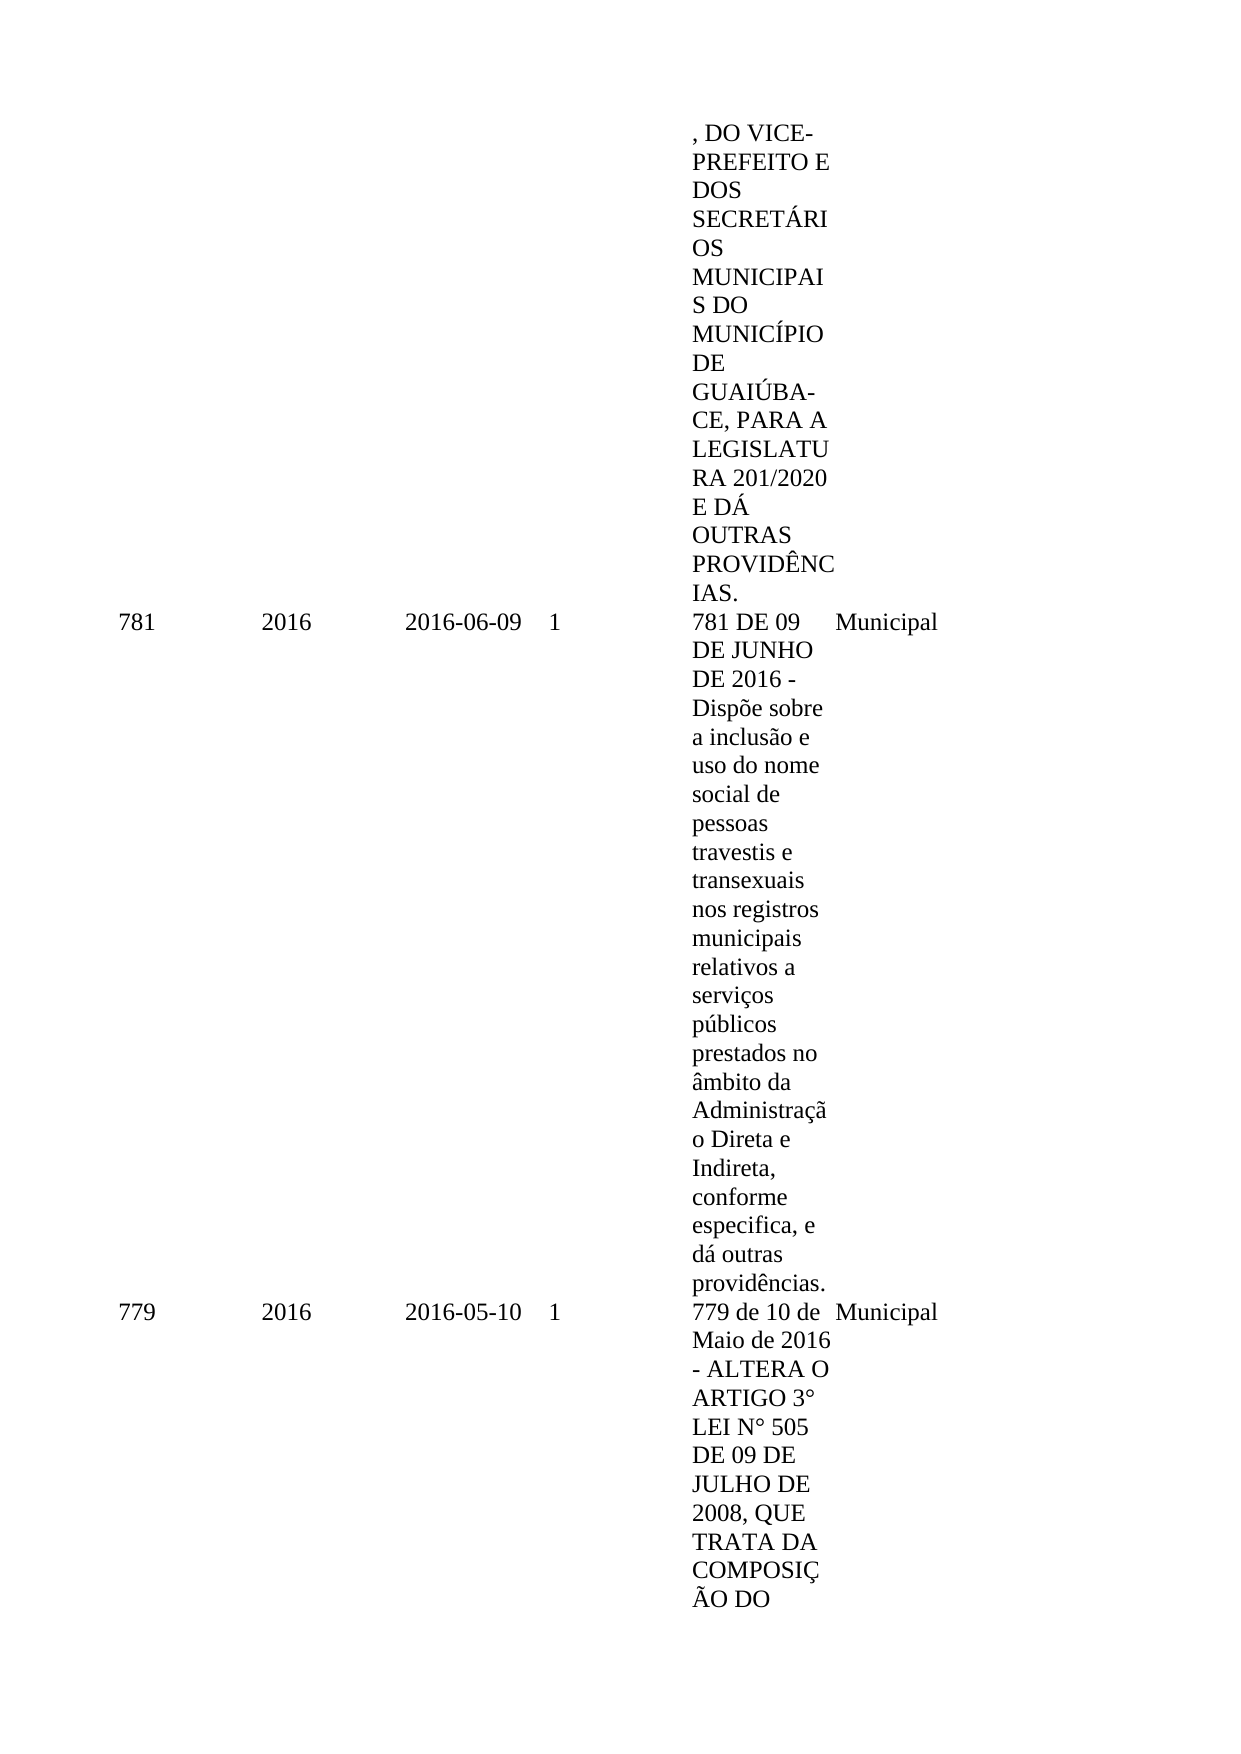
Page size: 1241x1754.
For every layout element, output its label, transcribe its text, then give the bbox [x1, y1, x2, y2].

table_cell [548, 118, 692, 607]
table_cell [979, 1297, 1122, 1613]
table_cell 1 [548, 1297, 692, 1613]
table_cell , DO VICE-PREFEITO E DOS SECRETÁRIOS MUNICIPAIS DO MUNICÍPIO DE GUAIÚBA-CE, PARA A LEGISLATURA 201/2020 E DÁ OUTRAS PROVIDÊNCIAS. [692, 118, 835, 607]
table_cell [979, 118, 1122, 607]
table_cell 779 [118, 1297, 261, 1613]
table_cell Municipal [835, 1297, 979, 1613]
table_cell 2016 [261, 1297, 405, 1613]
table_cell 781 [118, 607, 261, 1297]
table_cell 2016 [261, 607, 405, 1297]
table_cell [261, 118, 405, 607]
table_cell [405, 118, 548, 607]
table_cell [118, 118, 261, 607]
table_cell 2016-06-09 [405, 607, 548, 1297]
table_cell [835, 118, 979, 607]
table_cell 781 DE 09 DE JUNHO DE 2016 - Dispõe sobre a inclusão e uso do nome social de pessoas travestis e transexuais nos registros municipais relativos a serviços públicos prestados no âmbito da Administração Direta e Indireta, conforme especifica, e dá outras providências. [692, 607, 835, 1297]
table_cell [979, 607, 1122, 1297]
table_cell 2016-05-10 [405, 1297, 548, 1613]
table_cell Municipal [835, 607, 979, 1297]
table_cell 779 de 10 de Maio de 2016 - ALTERA O ARTIGO 3° LEI N° 505 DE 09 DE JULHO DE 2008, QUE TRATA DA COMPOSIÇÃO DO [692, 1297, 835, 1613]
table_cell 1 [548, 607, 692, 1297]
